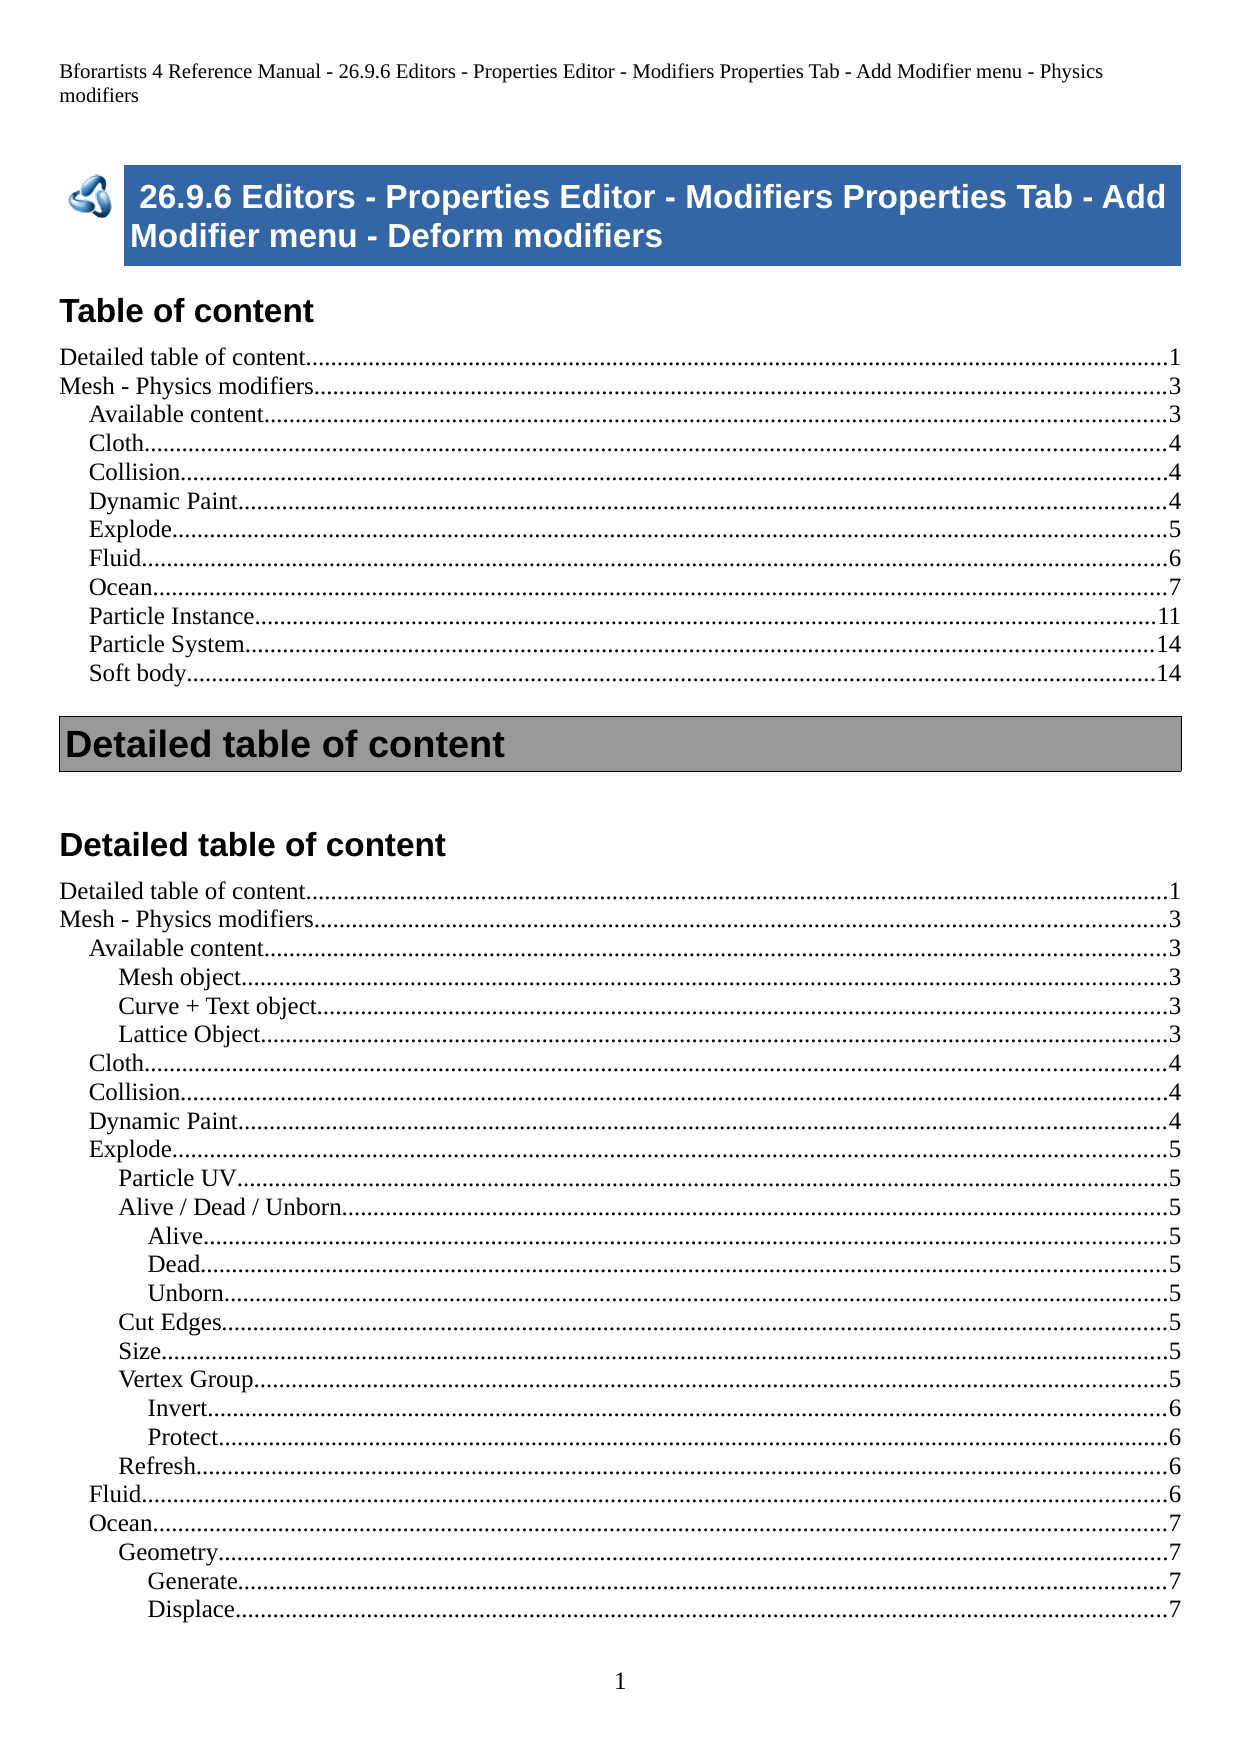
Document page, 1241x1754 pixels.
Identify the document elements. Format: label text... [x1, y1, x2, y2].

text Fluid 6 [88, 543, 1181, 572]
text Dead 5 [147, 1249, 1181, 1278]
text Available content 3 [88, 399, 1181, 428]
text Available content 3 [88, 933, 1181, 962]
text Explode 5 [88, 514, 1181, 543]
text Detailed table of content 1 [59, 876, 1181, 904]
text Generate 7 [147, 1566, 1181, 1594]
text Cloth 4 [88, 1048, 1181, 1077]
text Unborn 5 [147, 1278, 1181, 1307]
table_header [59, 165, 124, 266]
table_header 26.9.6 Editors - Properties Editor - Modifiers Properties Tab - Add Modifier menu - Deform modifiers [124, 165, 1181, 266]
text Particle System 14 [88, 629, 1181, 658]
text Collision 4 [88, 457, 1181, 486]
text Displace 7 [147, 1594, 1181, 1623]
text Vertex Group 5 [118, 1364, 1181, 1393]
text Ocean 7 [88, 1508, 1181, 1537]
text Cut Edges 5 [118, 1307, 1181, 1336]
text Dynamic Paint 4 [88, 1106, 1181, 1134]
text Invert 6 [147, 1393, 1181, 1422]
text Alive / Dead / Unborn 5 [118, 1192, 1181, 1221]
text Size 5 [118, 1336, 1181, 1364]
text Cloth 4 [88, 428, 1181, 457]
text Dynamic Paint 4 [88, 486, 1181, 514]
subtitle Table of content [59, 291, 1181, 329]
text Geometry 7 [118, 1537, 1181, 1566]
text Refresh 6 [118, 1451, 1181, 1479]
text Ocean 7 [88, 572, 1181, 601]
text Explode 5 [88, 1134, 1181, 1163]
text Collision 4 [88, 1077, 1181, 1106]
text Soft body 14 [88, 658, 1181, 687]
picture [65, 171, 114, 221]
text Mesh - Physics modifiers 3 [59, 371, 1181, 399]
text Fluid 6 [88, 1479, 1181, 1508]
text Alive 5 [147, 1221, 1181, 1249]
text Detailed table of content 1 [59, 342, 1181, 371]
table_header Detailed table of content [60, 717, 1181, 771]
text Particle Instance 11 [88, 601, 1181, 629]
text Mesh - Physics modifiers 3 [59, 904, 1181, 933]
text Mesh object 3 [118, 962, 1181, 991]
text Lattice Object 3 [118, 1019, 1181, 1048]
text Curve + Text object 3 [118, 991, 1181, 1019]
text Protect 6 [147, 1422, 1181, 1451]
subtitle Detailed table of content [59, 825, 1181, 863]
text Particle UV 5 [118, 1163, 1181, 1192]
